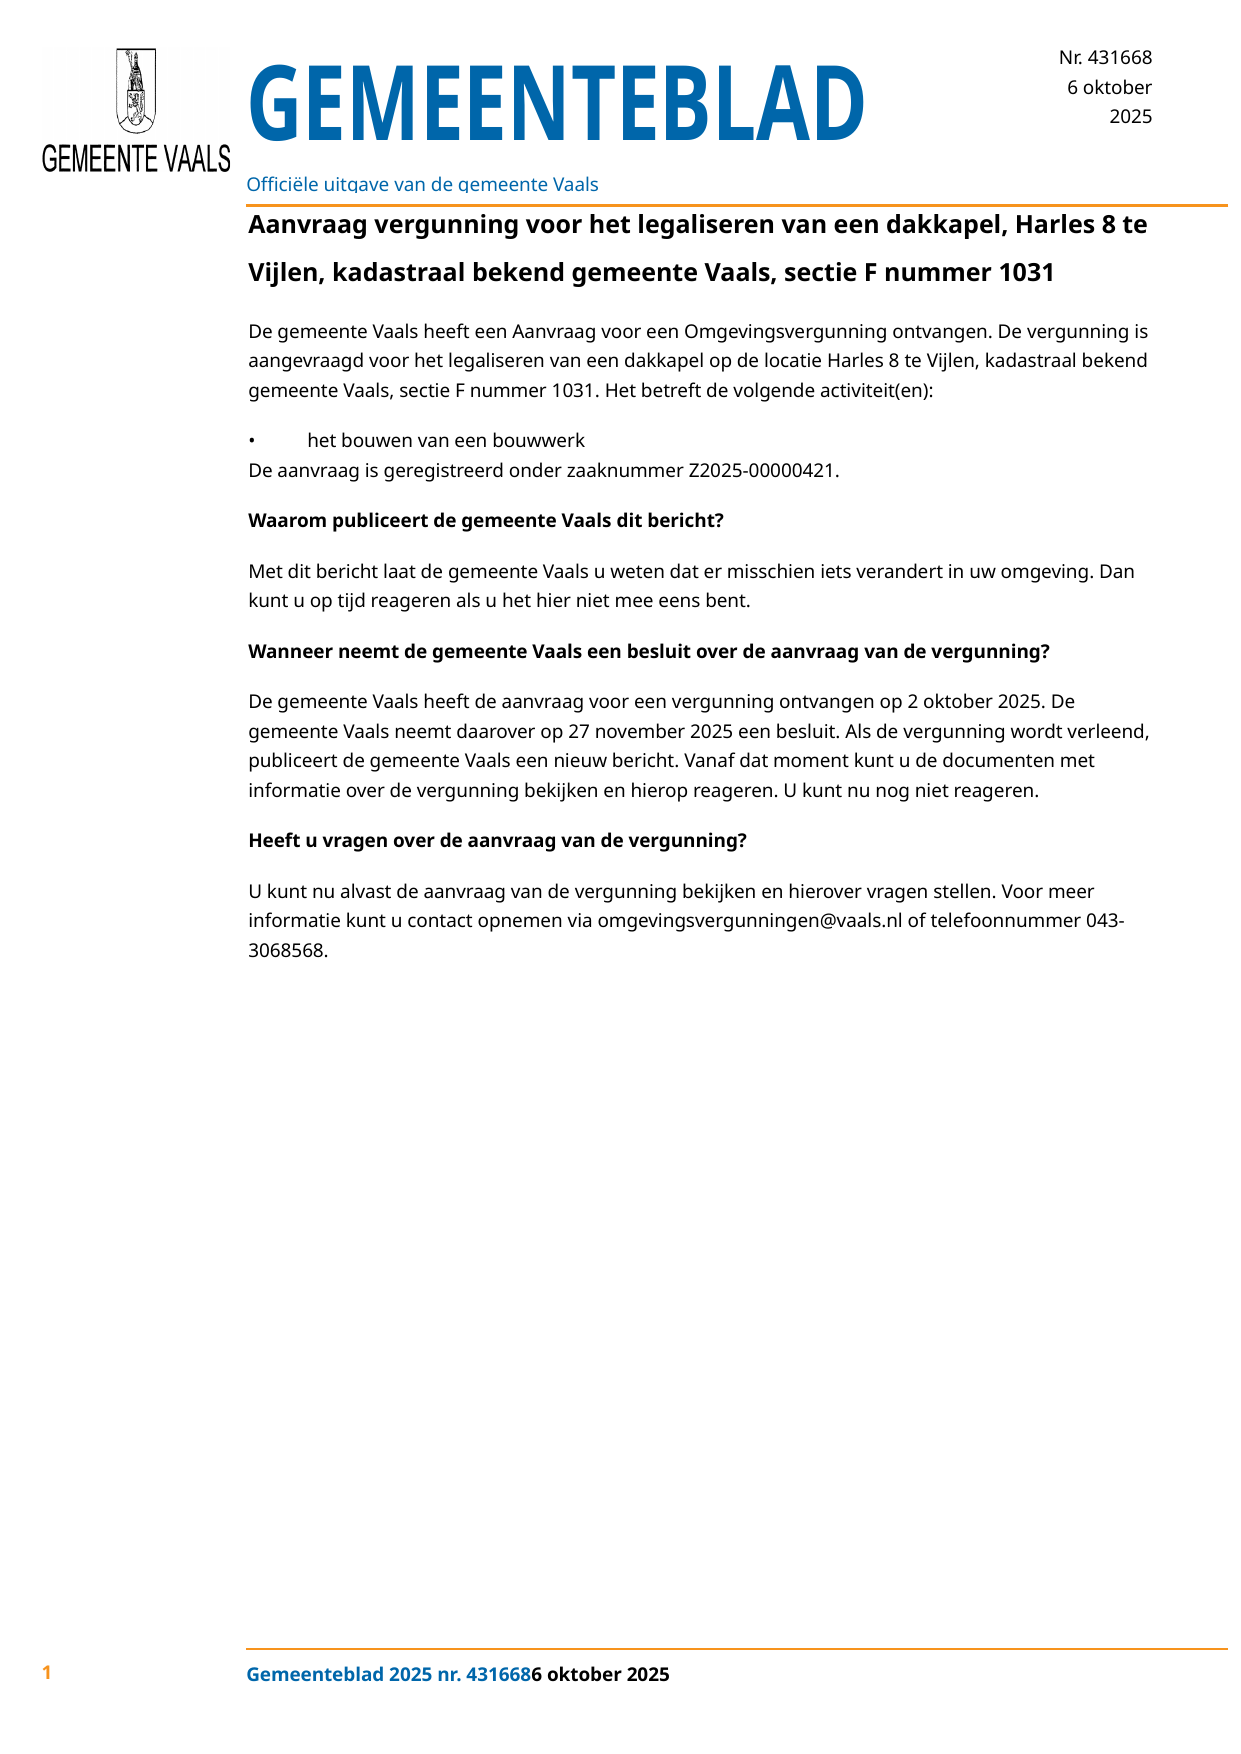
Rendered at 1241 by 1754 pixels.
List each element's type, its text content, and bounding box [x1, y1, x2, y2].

text De gemeente Vaals heeft de aanvraag voor een vergunning ontvangen op 2 oktober 2025. De gemeente Vaals neemt daarover op 27 november 2025 een besluit. Als de vergunning wordt verleend, publiceert de gemeente Vaals een nieuw bericht. Vanaf dat moment kunt u de documenten met informatie over de vergunning bekijken en hierop reageren. U kunt nu nog niet reageren. [248, 688, 1152, 803]
text U kunt nu alvast de aanvraag van de vergunning bekijken en hierover vragen stellen. Voor meer informatie kunt u contact opnemen via omgevingsvergunningen@vaals.nl of telefoonnummer 043-3068568. [248, 878, 1152, 963]
text De gemeente Vaals heeft een Aanvraag voor een Omgevingsvergunning ontvangen. De vergunning is aangevraagd voor het legaliseren van een dakkapel op de locatie Harles 8 te Vijlen, kadastraal bekend gemeente Vaals, sectie F nummer 1031. Het betreft de volgende activiteit(en): [248, 318, 1152, 403]
text Wanneer neemt de gemeente Vaals een besluit over de aanvraag van de vergunning? [248, 638, 1152, 664]
text Waarom publiceert de gemeente Vaals dit bericht? [248, 507, 1152, 533]
text De aanvraag is geregistreerd onder zaaknummer Z2025-00000421. [248, 457, 1152, 483]
list het bouwen van een bouwwerk [248, 427, 1152, 453]
text Heeft u vragen over de aanvraag van de vergunning? [248, 827, 1152, 853]
text Met dit bericht laat de gemeente Vaals u weten dat er misschien iets verandert in uw omgeving. Dan kunt u op tijd reageren als u het hier niet mee eens bent. [248, 558, 1152, 613]
picture [41, 47, 231, 172]
text Aanvraag vergunning voor het legaliseren van een dakkapel, Harles 8 te Vijlen, kadastraal bekend gemeente Vaals, sectie F nummer 1031 [248, 207, 1152, 288]
